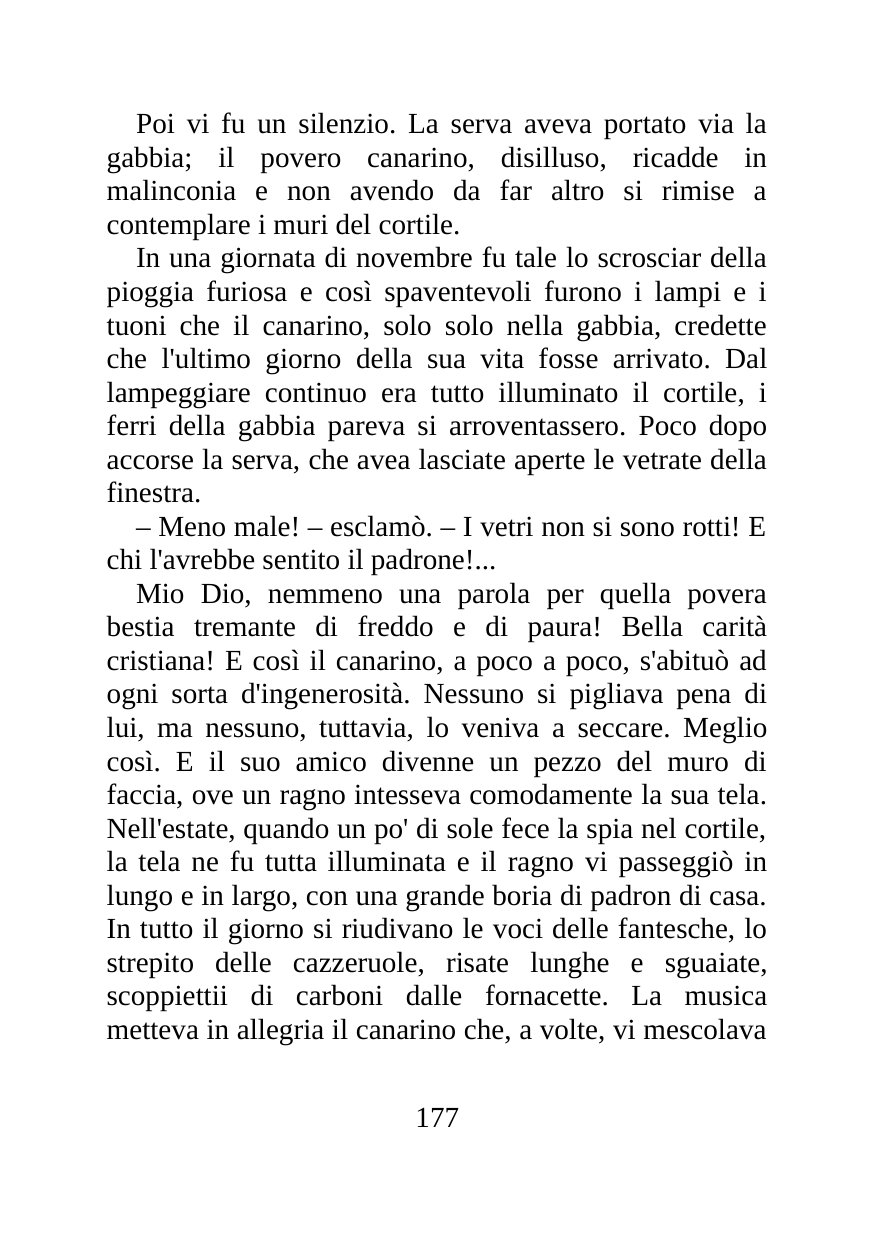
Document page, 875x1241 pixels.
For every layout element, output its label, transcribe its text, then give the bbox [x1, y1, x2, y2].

text ‒ Meno male! ‒ esclamò. ‒ I vetri non si sono rotti! E chi l'avrebbe sentito il padrone!... [106, 509, 768, 576]
text Mio Dio, nemmeno una parola per quella povera bestia tremante di freddo e di paura! Bella carità cristiana! E così il canarino, a poco a poco, s'abituò ad ogni sorta d'ingenerosità. Nessuno si pigliava pena di lui, ma nessuno, tuttavia, lo veniva a seccare. Meglio così. E il suo amico divenne un pezzo del muro di faccia, ove un ragno intesseva comodamente la sua tela. Nell'estate, quando un po' di sole fece la spia nel cortile, la tela ne fu tutta illuminata e il ragno vi passeggiò in lungo e in largo, con una grande boria di padron di casa. In tutto il giorno si riudivano le voci delle fantesche, lo strepito delle cazzeruole, risate lunghe e sguaiate, scoppiettii di carboni dalle fornacette. La musica metteva in allegria il canarino che, a volte, vi mescolava [106, 576, 768, 1046]
text Poi vi fu un silenzio. La serva aveva portato via la gabbia; il povero canarino, disilluso, ricadde in malinconia e non avendo da far altro si rimise a contemplare i muri del cortile. [106, 106, 768, 241]
text In una giornata di novembre fu tale lo scrosciar della pioggia furiosa e così spaventevoli furono i lampi e i tuoni che il canarino, solo solo nella gabbia, credette che l'ultimo giorno della sua vita fosse arrivato. Dal lampeggiare continuo era tutto illuminato il cortile, i ferri della gabbia pareva si arroventassero. Poco dopo accorse la serva, che avea lasciate aperte le vetrate della finestra. [106, 241, 768, 509]
